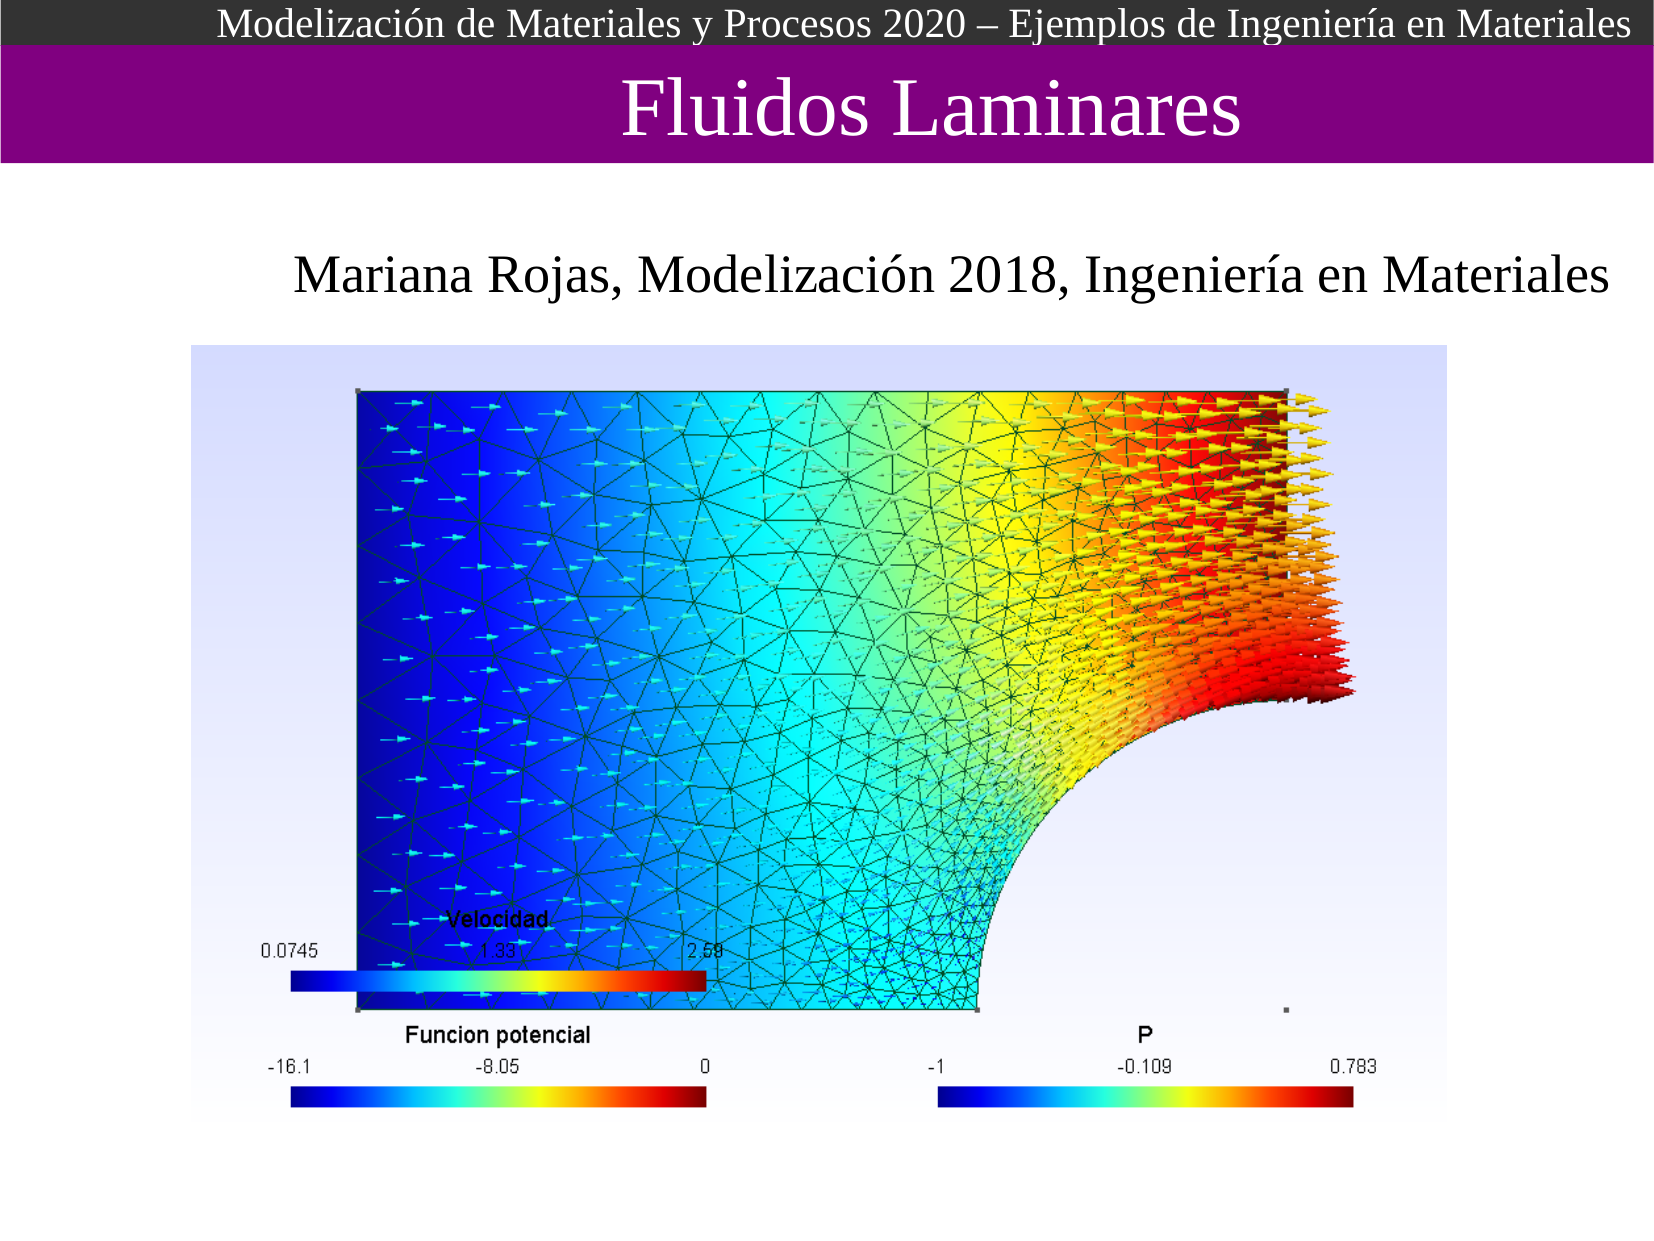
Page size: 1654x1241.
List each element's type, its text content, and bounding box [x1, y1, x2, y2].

picture [191, 345, 1447, 1123]
text_box Mariana Rojas, Modelización 2018, Ingeniería en Materiales [278, 237, 1654, 372]
text_box Fluidos Laminares [230, 53, 1634, 168]
